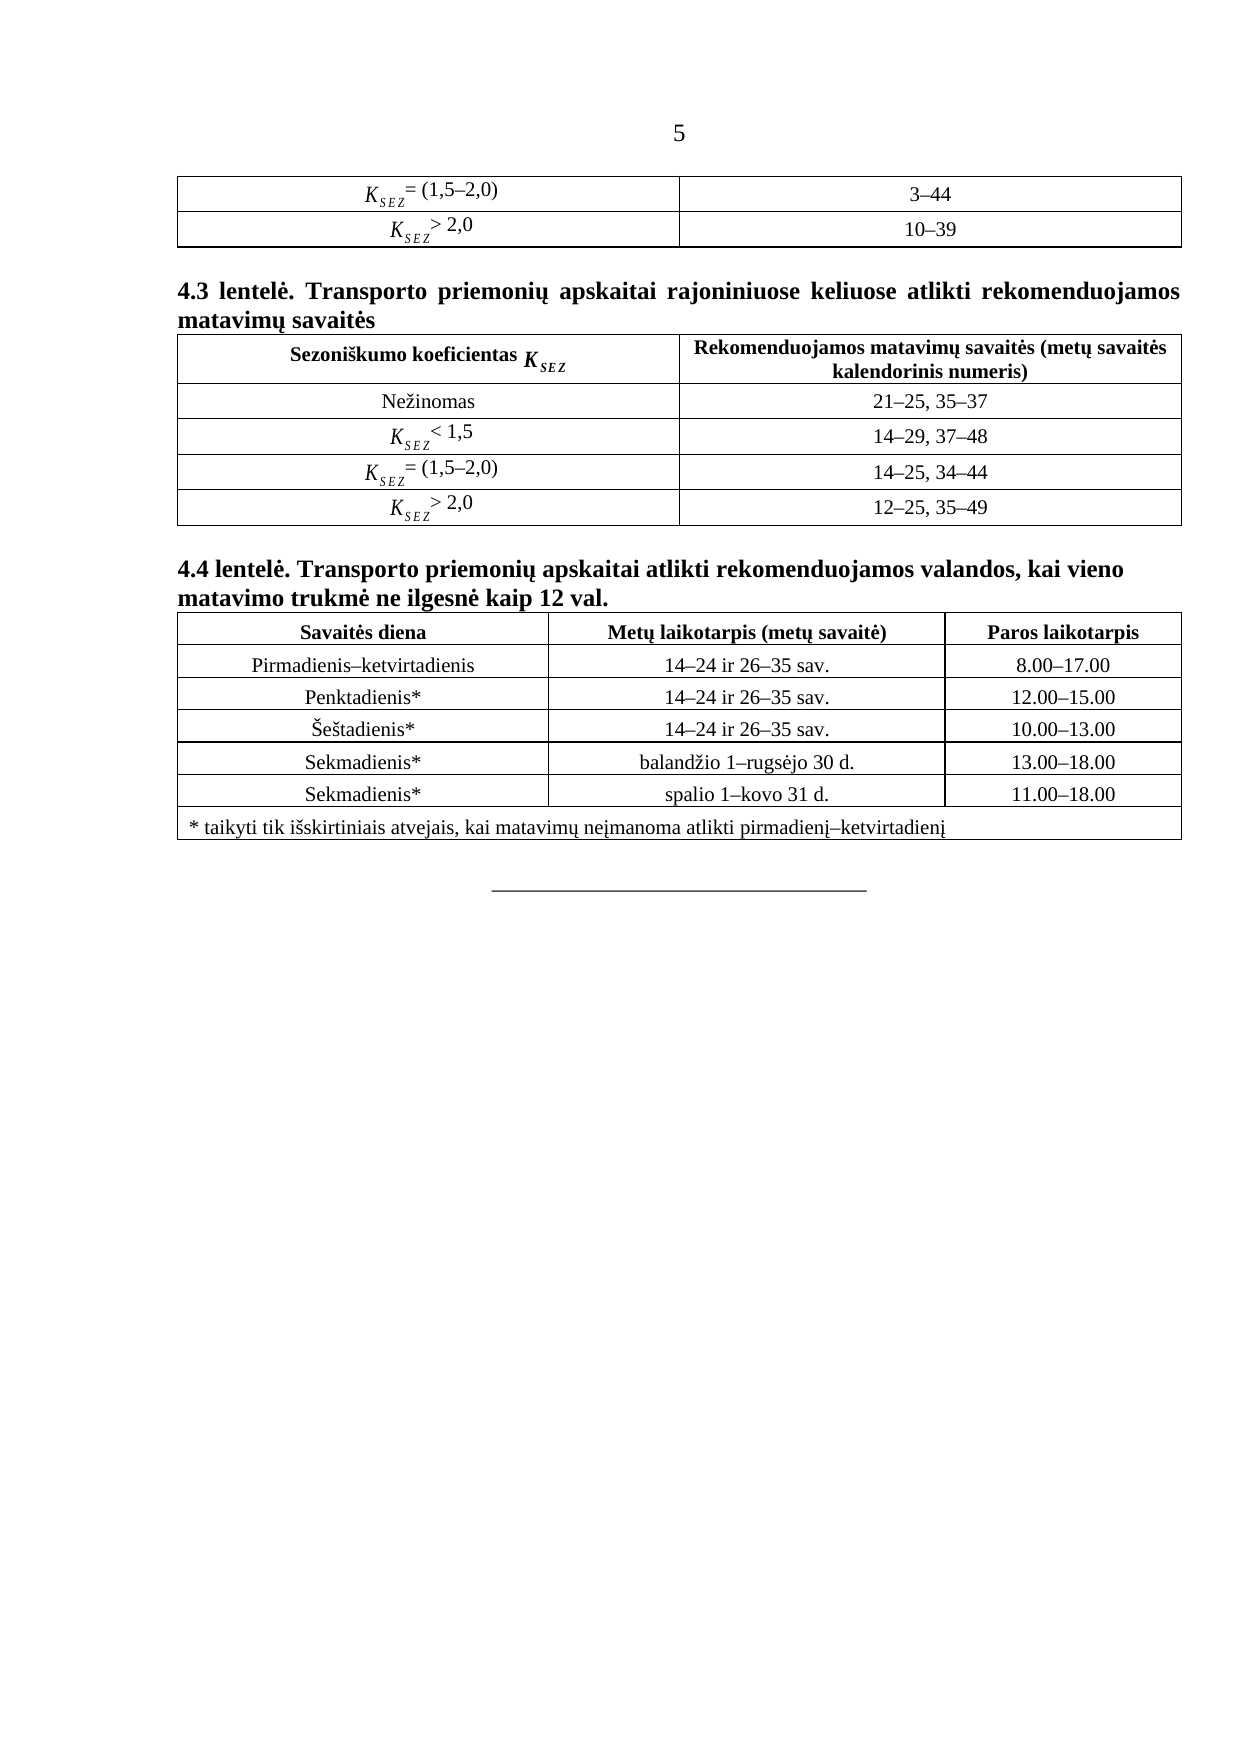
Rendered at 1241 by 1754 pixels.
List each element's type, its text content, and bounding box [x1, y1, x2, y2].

table_cell = (1,5–2,0) [178, 177, 679, 211]
table_cell Sekmadienis* [178, 743, 548, 774]
table_cell 14–24 ir 26–35 sav. [549, 678, 944, 709]
table_cell * taikyti tik išskirtiniais atvejais, kai matavimų neįmanoma atlikti pirmadienį–ketvirtadienį [178, 807, 1181, 839]
table_cell Penktadienis* [178, 678, 548, 709]
table_cell > 2,0 [178, 490, 679, 524]
table_header Paros laikotarpis [946, 613, 1181, 644]
text 4.4 lentelė. Transporto priemonių apskaitai atlikti rekomenduojamos valandos, kai vieno matavimo trukmė ne ilgesnė kaip 12 val. [177, 554, 1181, 612]
table_cell 12.00–15.00 [946, 678, 1181, 709]
table_cell 8.00–17.00 [946, 645, 1181, 677]
table_cell Nežinomas [178, 384, 679, 418]
table_cell = (1,5–2,0) [178, 455, 679, 489]
table_cell Šeštadienis* [178, 710, 548, 741]
table_cell 13.00–18.00 [946, 743, 1181, 774]
table_cell 3–44 [680, 177, 1181, 211]
text _________________________ [177, 868, 1181, 897]
table_cell Pirmadienis–ketvirtadienis [178, 645, 548, 677]
table_cell spalio 1–kovo 31 d. [549, 775, 944, 806]
table_header Sezoniškumo koeficientas [178, 335, 679, 383]
text 4.3 lentelė. Transporto priemonių apskaitai rajoniniuose keliuose atlikti rekomenduojamos matavimų savaitės [177, 276, 1181, 334]
table_header Rekomenduojamos matavimų savaitės (metų savaitės kalendorinis numeris) [680, 335, 1181, 383]
table_cell 21–25, 35–37 [680, 384, 1181, 418]
table_cell 14–24 ir 26–35 sav. [549, 710, 944, 741]
table_cell Sekmadienis* [178, 775, 548, 806]
table_cell 14–29, 37–48 [680, 419, 1181, 454]
table_cell 12–25, 35–49 [680, 490, 1181, 524]
table_cell > 2,0 [178, 212, 679, 246]
table_cell 14–24 ir 26–35 sav. [549, 645, 944, 677]
table_header Metų laikotarpis (metų savaitė) [549, 613, 944, 644]
table_cell balandžio 1–rugsėjo 30 d. [549, 743, 944, 774]
table_header Savaitės diena [178, 613, 548, 644]
table_cell 14–25, 34–44 [680, 455, 1181, 489]
table_cell 10–39 [680, 212, 1181, 246]
table_cell 10.00–13.00 [946, 710, 1181, 741]
table_cell 11.00–18.00 [946, 775, 1181, 806]
table_cell < 1,5 [178, 419, 679, 454]
